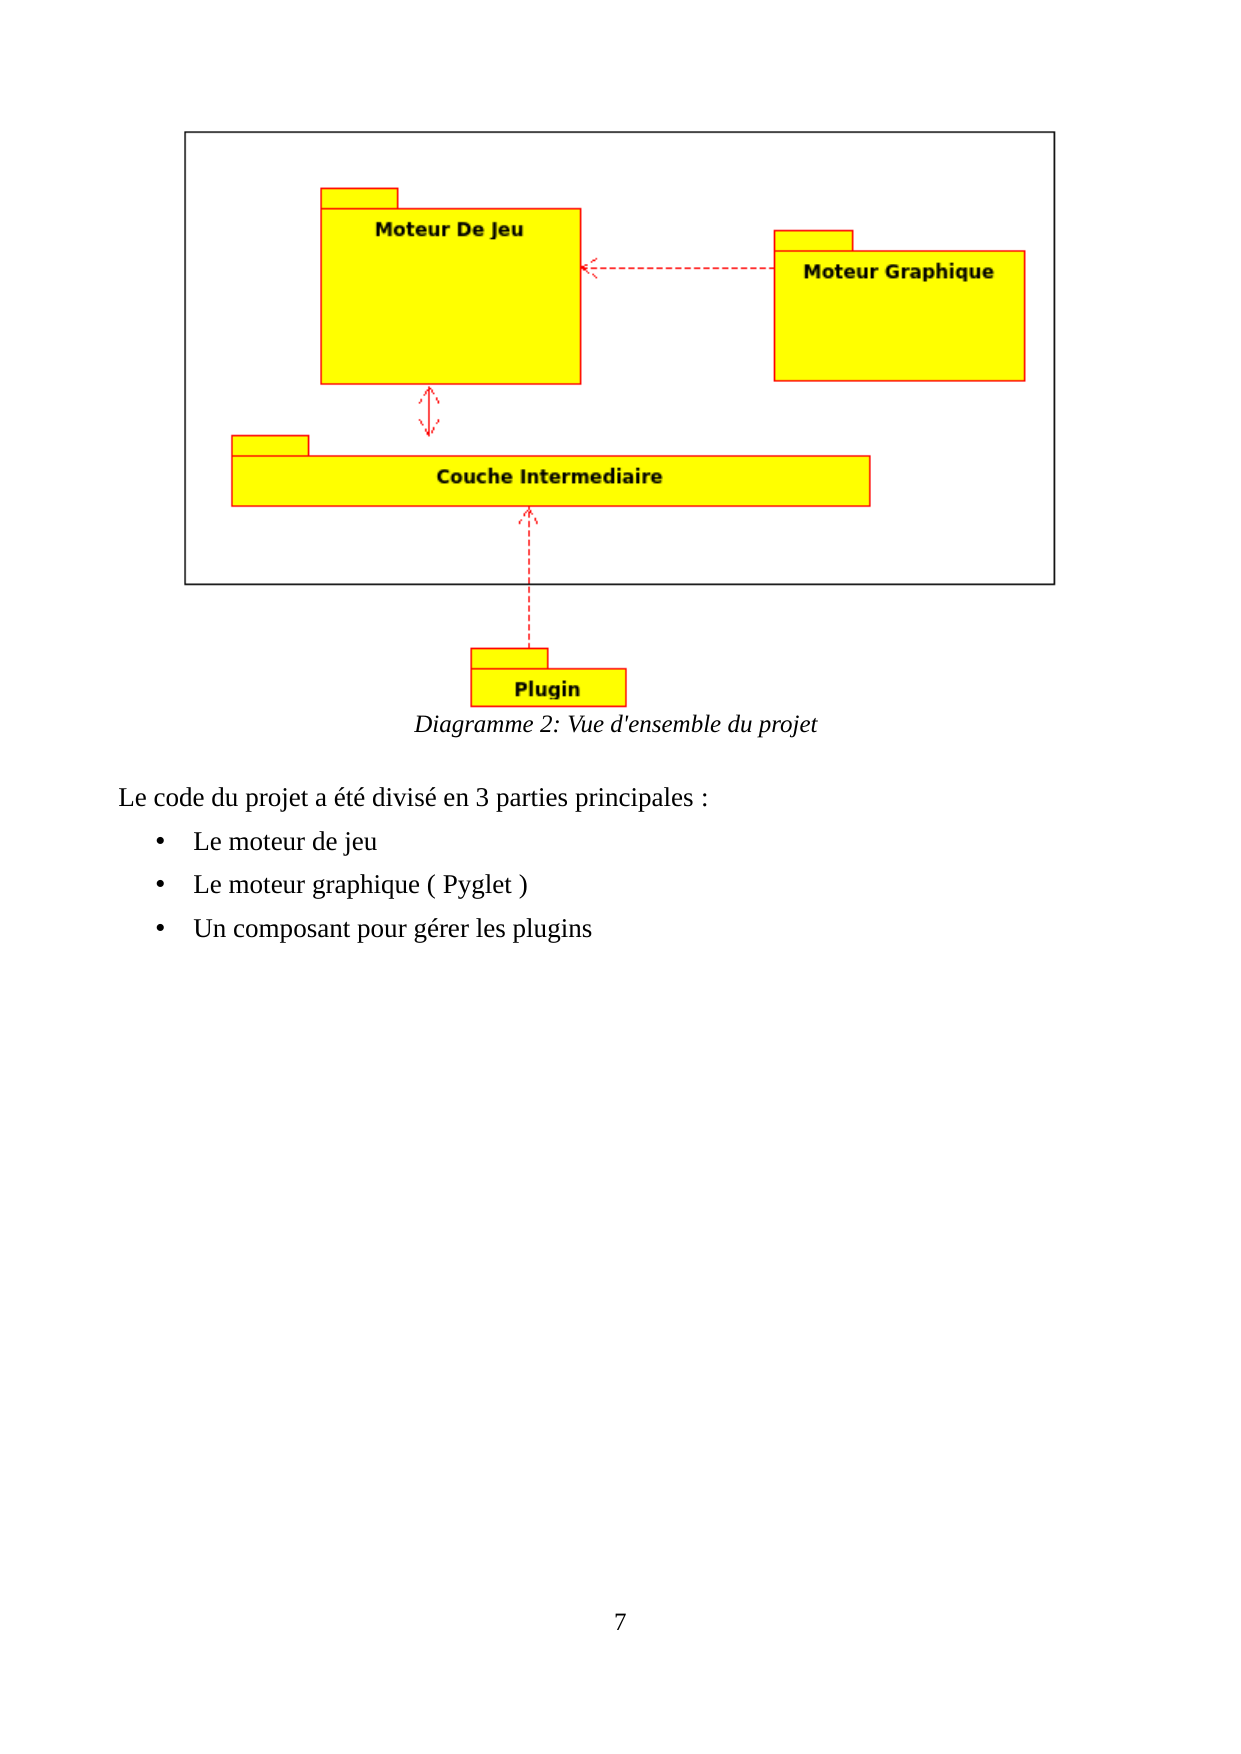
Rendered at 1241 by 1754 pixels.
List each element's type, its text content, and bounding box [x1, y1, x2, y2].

list Le moteur de jeu [156, 825, 1122, 856]
text Le code du projet a été divisé en 3 parties principales : [118, 781, 1122, 812]
list Un composant pour gérer les plugins [156, 912, 1122, 943]
list Le moteur graphique ( Pyglet ) [156, 868, 1122, 900]
picture [183, 130, 1057, 709]
text Diagramme 2: Vue d'ensemble du projet [183, 709, 1057, 737]
